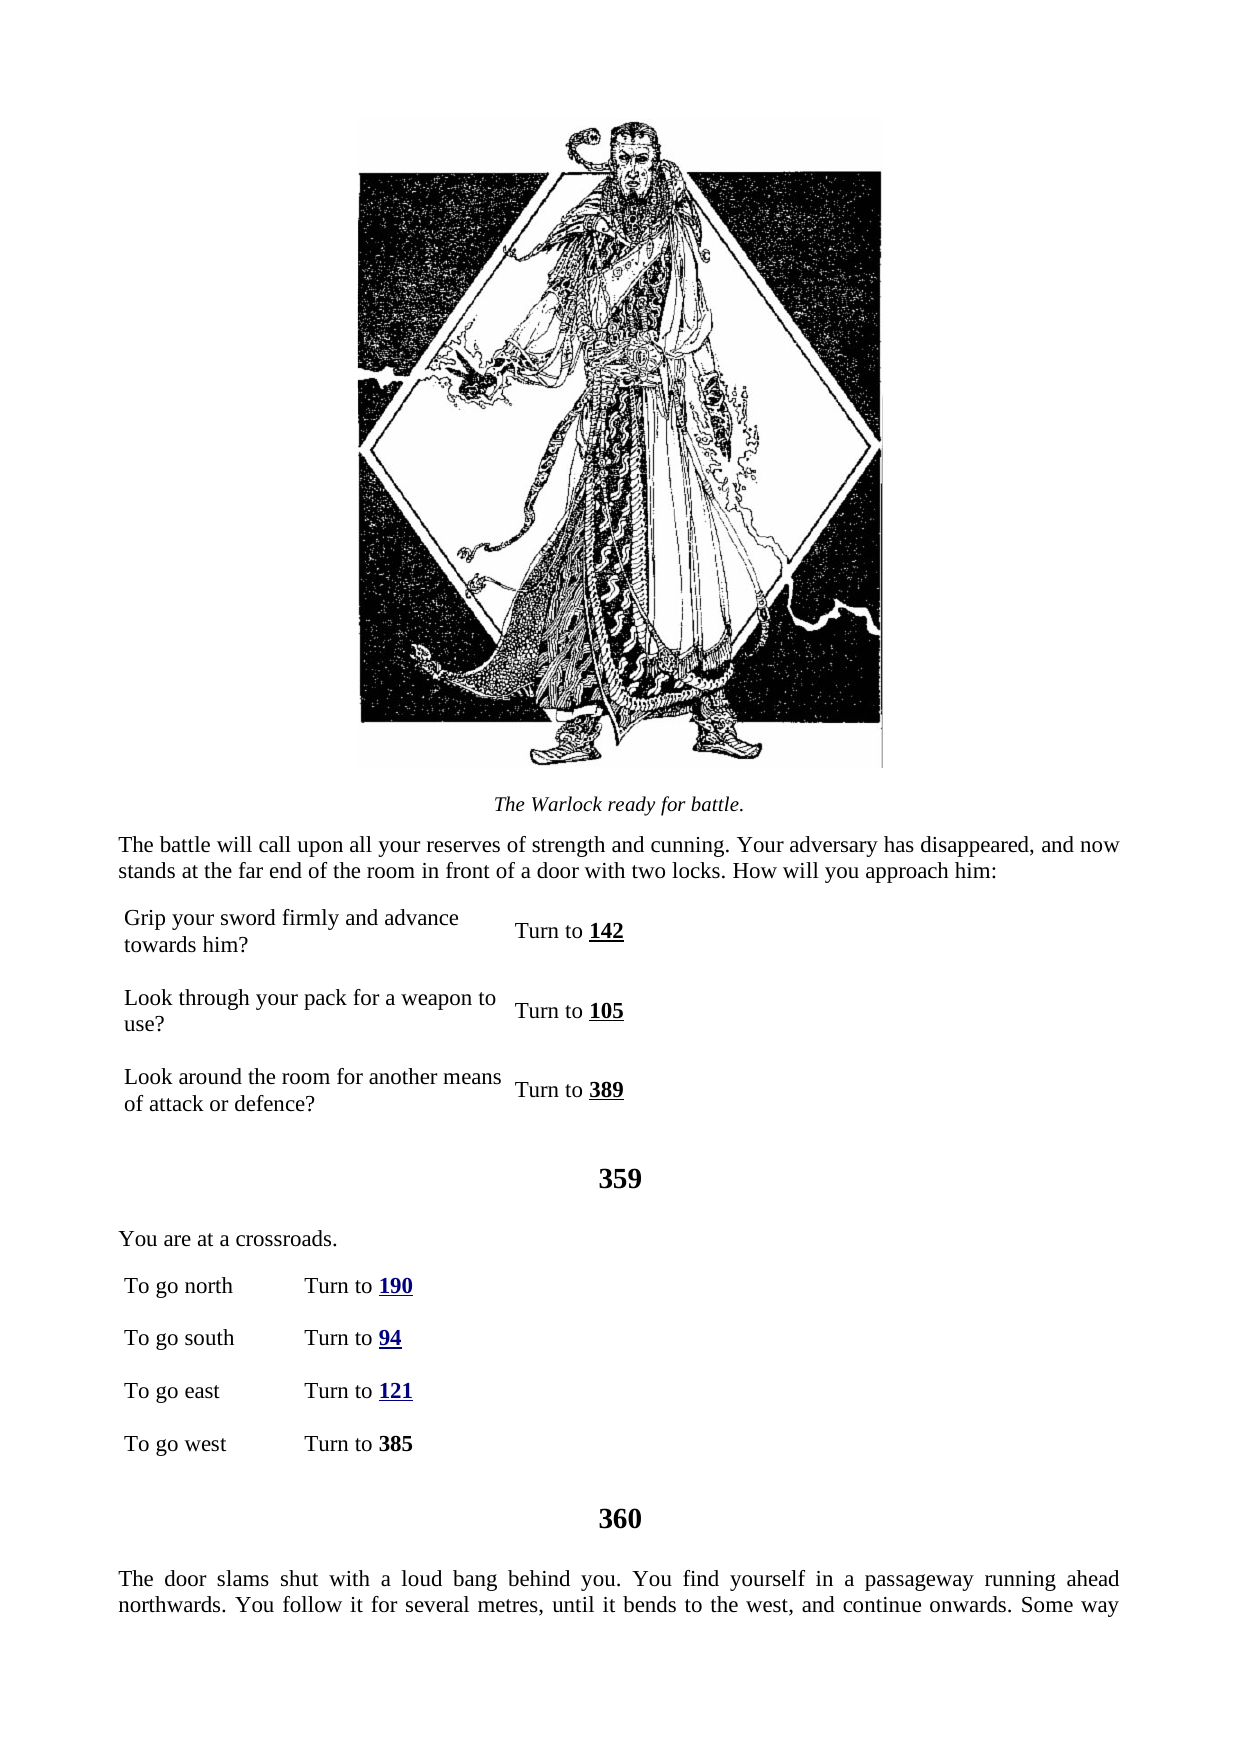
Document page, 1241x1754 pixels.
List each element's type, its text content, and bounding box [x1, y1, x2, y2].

table_header Turn to 142 [509, 899, 658, 978]
subtitle 359 [118, 1161, 1122, 1195]
table_cell Look around the room for another means of attack or defence? [118, 1057, 509, 1137]
table_cell Turn to 389 [509, 1057, 658, 1137]
table_header To go north [118, 1266, 298, 1318]
table_header Turn to 190 [298, 1266, 456, 1318]
table_cell Turn to 385 [298, 1424, 456, 1477]
picture [357, 118, 883, 768]
text The battle will call upon all your reserves of strength and cunning. Your adversary has disappeared, and now stands at the far end of the room in front of a door with two locks. How will you approach him: [118, 831, 1122, 884]
text You are at a crossroads. [118, 1224, 1122, 1251]
table_cell To go west [118, 1424, 298, 1477]
table_cell To go east [118, 1371, 298, 1424]
table_cell To go south [118, 1319, 298, 1371]
text The Warlock ready for battle. [118, 768, 1122, 816]
table_cell Turn to 94 [298, 1319, 456, 1371]
table_cell Look through your pack for a weapon to use? [118, 978, 509, 1057]
table_header Grip your sword firmly and advance towards him? [118, 899, 509, 978]
text The door slams shut with a loud bang behind you. You find yourself in a passageway running ahead northwards. You follow it for several metres, until it bends to the west, and continue onwards. Some way [118, 1565, 1122, 1618]
table_cell Turn to 105 [509, 978, 658, 1057]
subtitle 360 [118, 1502, 1122, 1535]
table_cell Turn to 121 [298, 1371, 456, 1424]
